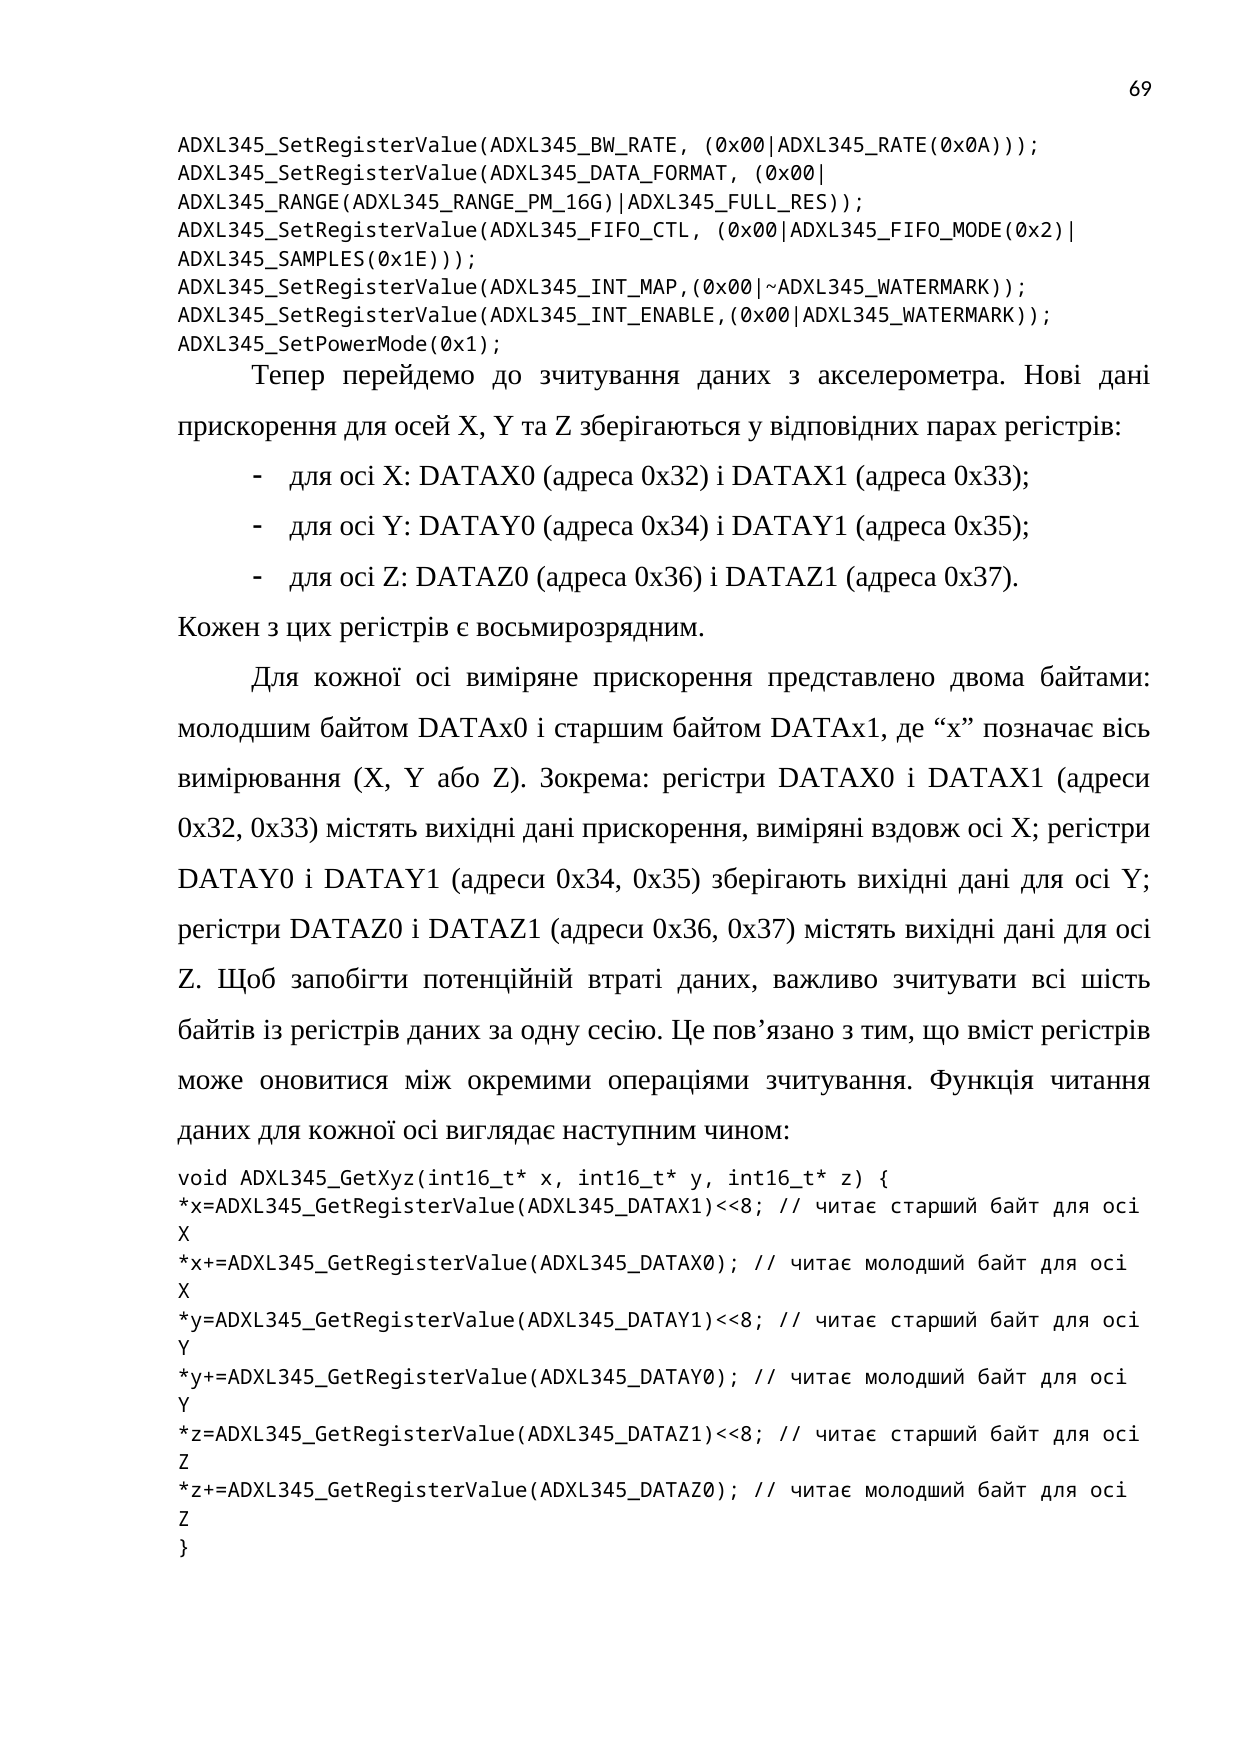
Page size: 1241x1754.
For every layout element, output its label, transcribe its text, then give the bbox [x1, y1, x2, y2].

list для осі Y: DATAY0 (адреса 0x34) і DATAY1 (адреса 0x35); [252, 508, 1152, 542]
text *x+=ADXL345_GetRegisterValue(ADXL345_DATAX0); // читає молодший байт для осі X [177, 1248, 1152, 1305]
list для осі Z: DATAZ0 (адреса 0x36) і DATAZ1 (адреса 0x37). [252, 559, 1152, 592]
list для осі X: DATAX0 (адреса 0x32) і DATAX1 (адреса 0x33); [252, 458, 1152, 492]
text *x=ADXL345_GetRegisterValue(ADXL345_DATAX1)<<8; // читає старший байт для осі X [177, 1191, 1152, 1248]
text ADXL345_SetRegisterValue(ADXL345_BW_RATE, (0x00|ADXL345_RATE(0x0A))); ADXL345_SetRegisterValue(ADXL345_DATA_FORMAT, (0x00|ADXL345_RANGE(ADXL345_RANGE_PM_16G)|ADXL345_FULL_RES)); [177, 130, 1152, 215]
text *y+=ADXL345_GetRegisterValue(ADXL345_DATAY0); // читає молодший байт для осі Y [177, 1362, 1152, 1419]
text *z=ADXL345_GetRegisterValue(ADXL345_DATAZ1)<<8; // читає старший байт для осі Z [177, 1419, 1152, 1476]
text ADXL345_SetRegisterValue(ADXL345_INT_ENABLE,(0x00|ADXL345_WATERMARK)); [177, 301, 1152, 329]
text Для кожної осі виміряне прискорення представлено двома байтами: молодшим байтом DATAx0 і старшим байтом DATAx1, де “x” позначає вісь вимірювання (X, Y або Z). Зокрема: регістри DATAX0 і DATAX1 (адреси 0x32, 0x33) містять вихідні дані прискорення, виміряні вздовж осі X; регістри DATAY0 і DATAY1 (адреcи 0x34, 0x35) зберігають вихідні дані для осі Y; регістри DATAZ0 і DATAZ1 (адреси 0x36, 0x37) містять вихідні дані для осі Z. Щоб запобігти потенційній втраті даних, важливо зчитувати всі шість байтів із регістрів даних за одну сесію. Це пов’язано з тим, що вміст регістрів може оновитися між окремими операціями зчитування. Функція читання даних для кожної осі виглядає наступним чином: [177, 659, 1152, 1146]
text *z+=ADXL345_GetRegisterValue(ADXL345_DATAZ0); // читає молодший байт для осі Z [177, 1476, 1152, 1532]
text ADXL345_SetPowerMode(0x1); [177, 329, 1152, 357]
text } [177, 1532, 1152, 1561]
text void ADXL345_GetXyz(int16_t* x, int16_t* y, int16_t* z) { [177, 1163, 1152, 1191]
text ADXL345_SetRegisterValue(ADXL345_FIFO_CTL, (0x00|ADXL345_FIFO_MODE(0x2)|ADXL345_SAMPLES(0x1E))); [177, 215, 1152, 272]
text ADXL345_SetRegisterValue(ADXL345_INT_MAP,(0x00|~ADXL345_WATERMARK)); [177, 272, 1152, 301]
text *y=ADXL345_GetRegisterValue(ADXL345_DATAY1)<<8; // читає старший байт для осі Y [177, 1305, 1152, 1362]
text Тепер перейдемо до зчитування даних з акселерометра. Нові дані прискорення для осей X, Y та Z зберігаються у відповідних парах регістрів: [177, 357, 1152, 441]
text Кожен з цих регістрів є восьмирозрядним. [177, 609, 1152, 643]
